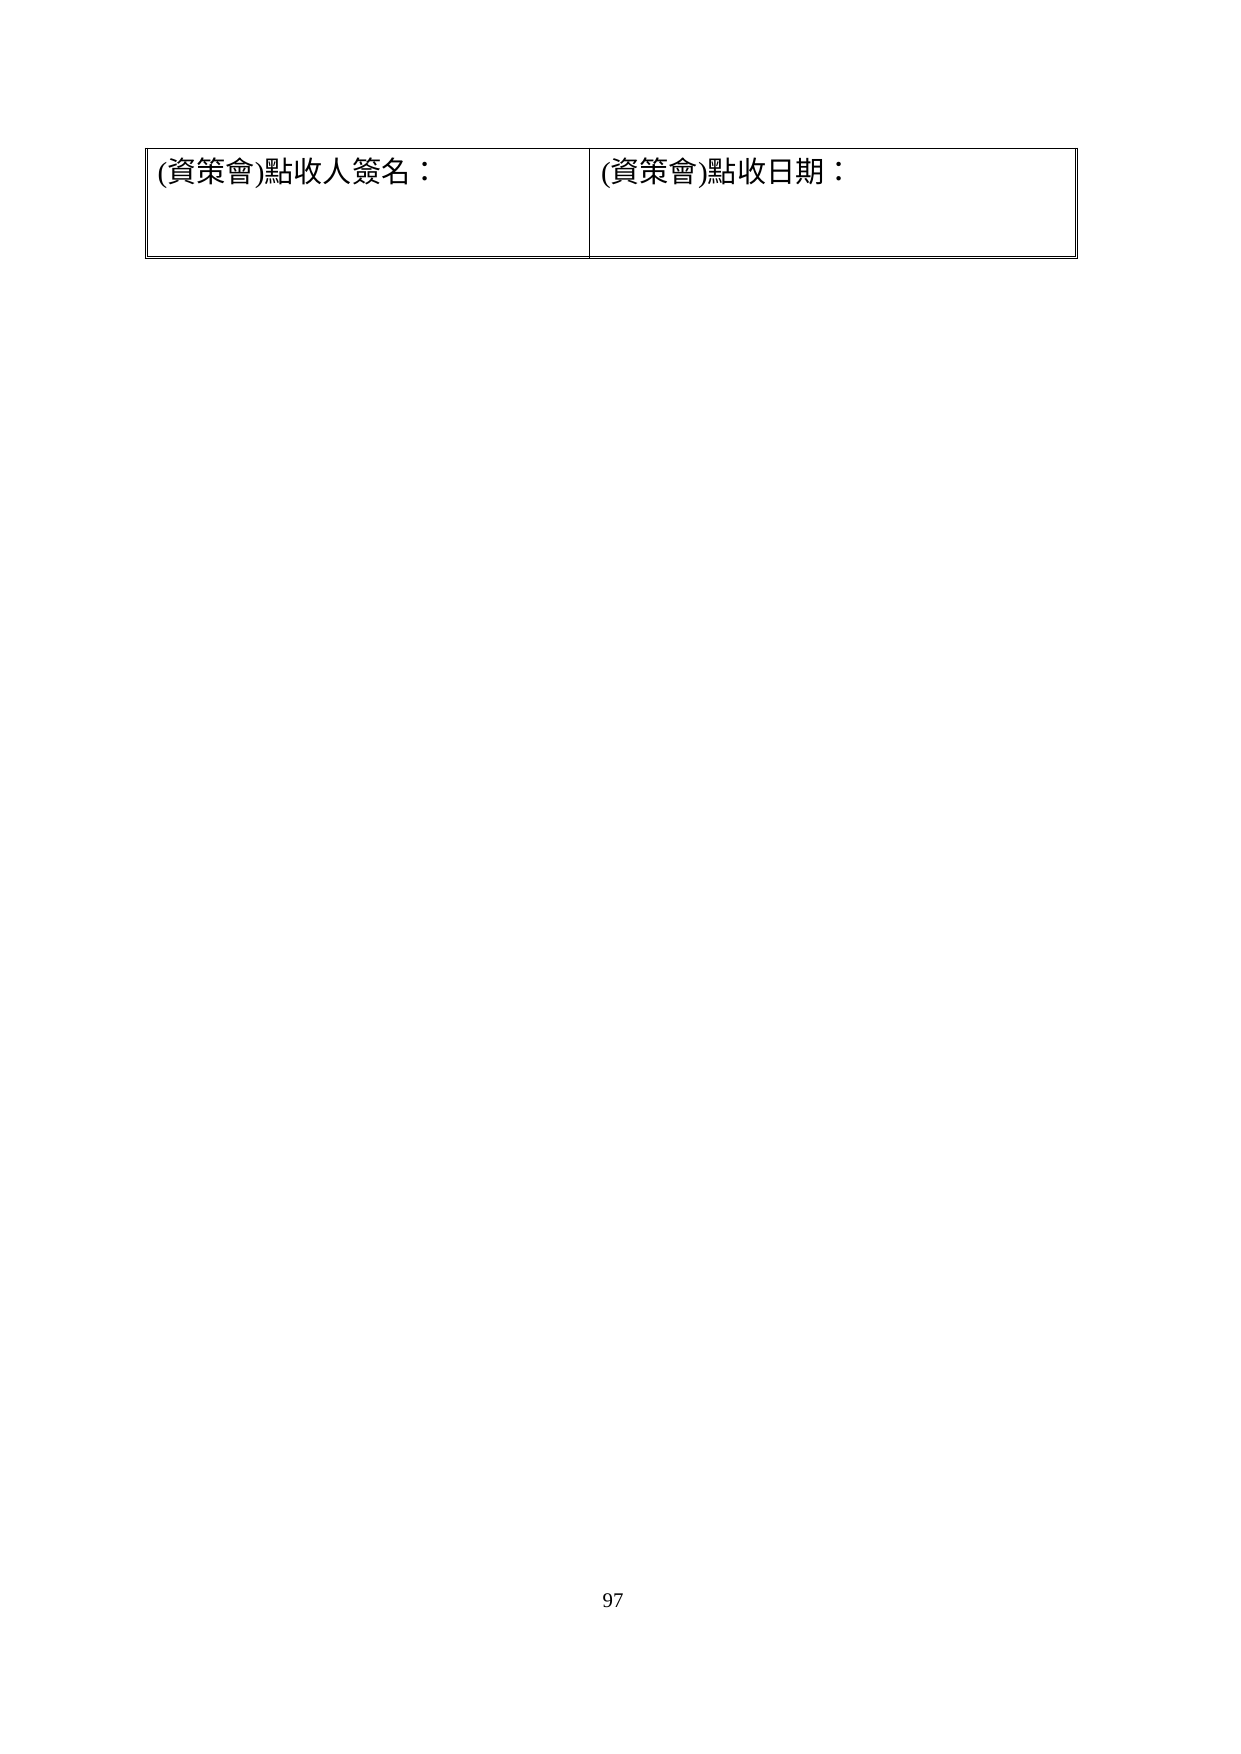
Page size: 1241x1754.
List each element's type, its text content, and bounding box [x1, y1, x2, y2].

table_cell (資策會)點收人簽名： [148, 149, 589, 256]
table_cell (資策會)點收日期： [590, 149, 1075, 256]
